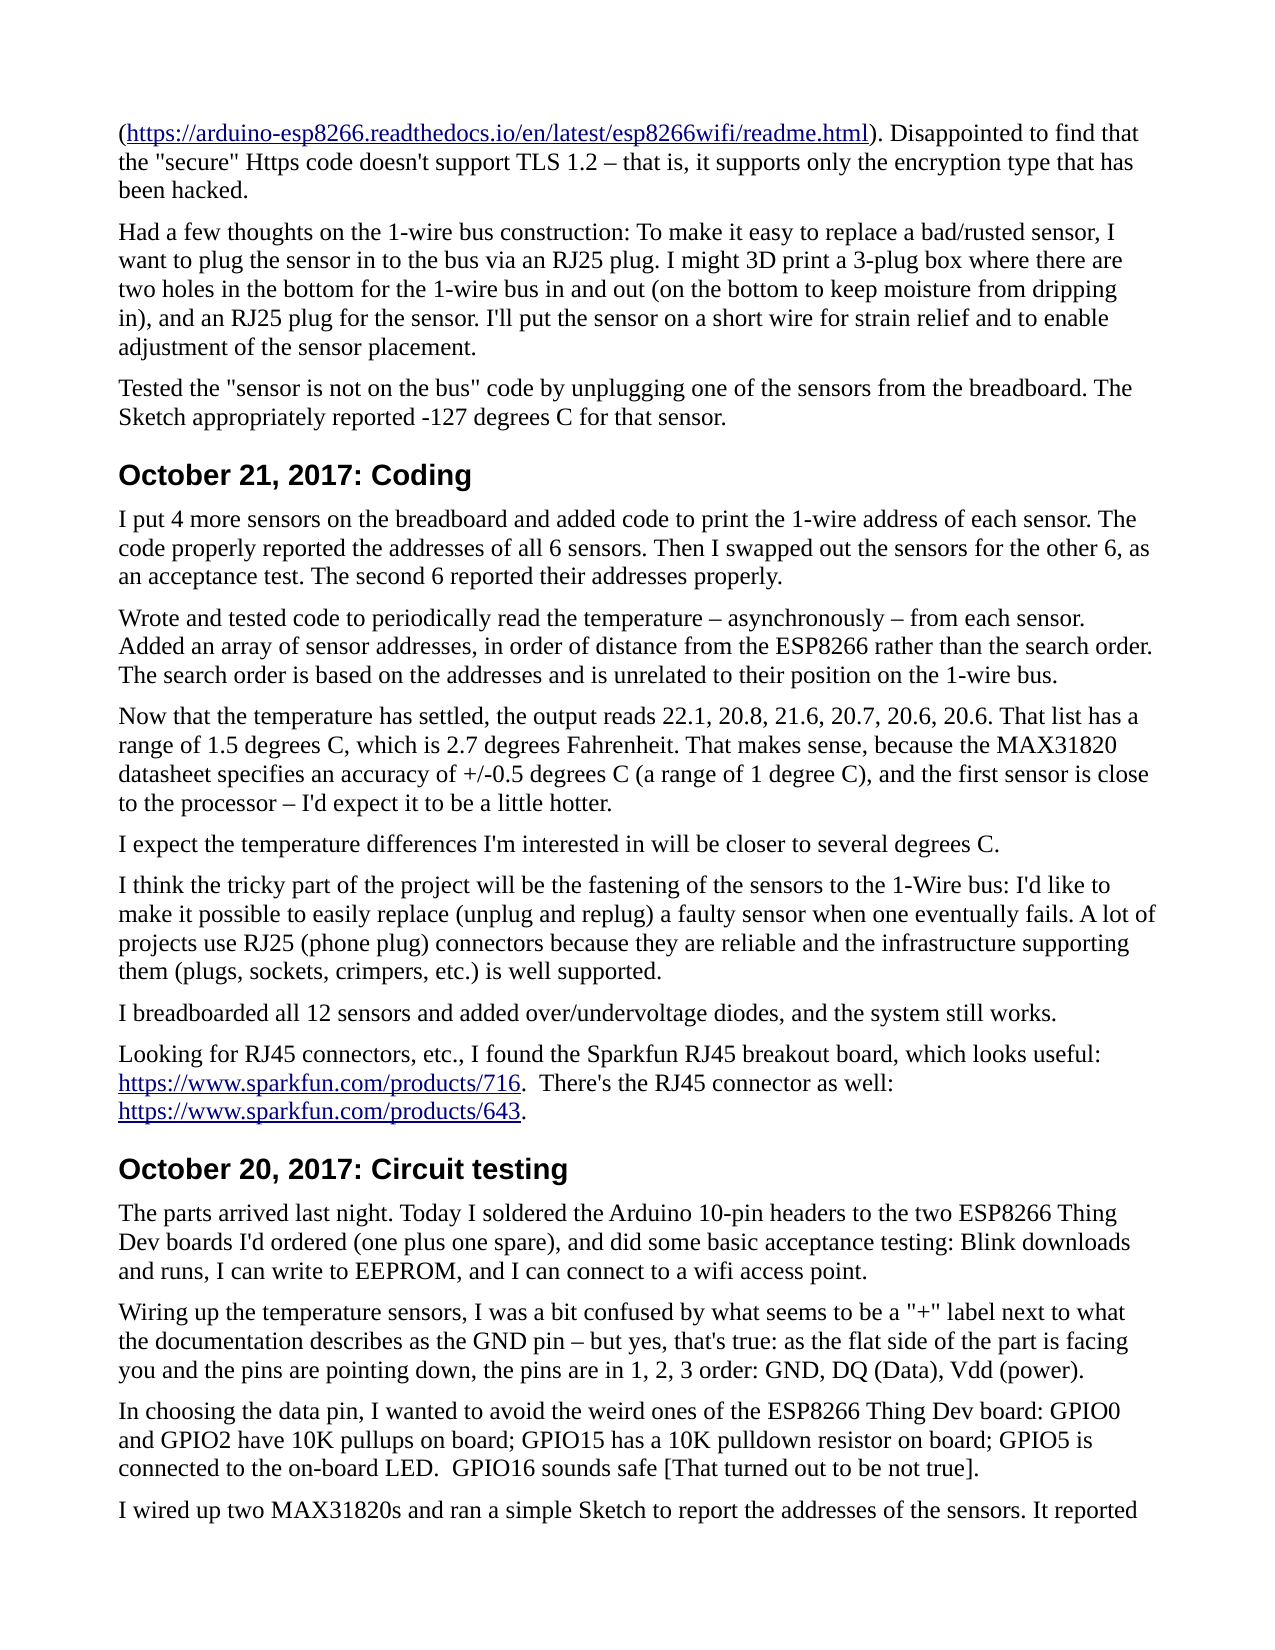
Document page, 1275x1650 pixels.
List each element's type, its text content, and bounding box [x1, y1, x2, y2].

text Looking for RJ45 connectors, etc., I found the Sparkfun RJ45 breakout board, which looks useful: https://www.sparkfun.com/products/716. There's the RJ45 connector as well: https://www.sparkfun.com/products/643. [118, 1039, 1157, 1125]
text Tested the "sensor is not on the bus" code by unplugging one of the sensors from the breadboard. The Sketch appropriately reported -127 degrees C for that sensor. [118, 373, 1157, 431]
text I put 4 more sensors on the breadboard and added code to print the 1-wire address of each sensor. The code properly reported the addresses of all 6 sensors. Then I swapped out the sensors for the other 6, as an acceptance test. The second 6 reported their addresses properly. [118, 504, 1157, 590]
text In choosing the data pin, I wanted to avoid the weird ones of the ESP8266 Thing Dev board: GPIO0 and GPIO2 have 10K pullups on board; GPIO15 has a 10K pulldown resistor on board; GPIO5 is connected to the on-board LED. GPIO16 sounds safe [That turned out to be not true]. [118, 1396, 1157, 1482]
text Wrote and tested code to periodically read the temperature – asynchronously – from each sensor. Added an array of sensor addresses, in order of distance from the ESP8266 rather than the search order. The search order is based on the addresses and is unrelated to their position on the 1-wire bus. [118, 603, 1157, 689]
text I think the tricky part of the project will be the fastening of the sensors to the 1-Wire bus: I'd like to make it possible to easily replace (unplug and replug) a faulty sensor when one eventually fails. A lot of projects use RJ25 (phone plug) connectors because they are reliable and the infrastructure supporting them (plugs, sockets, crimpers, etc.) is well supported. [118, 870, 1157, 985]
text Had a few thoughts on the 1-wire bus construction: To make it easy to replace a bad/rusted sensor, I want to plug the sensor in to the bus via an RJ25 plug. I might 3D print a 3-plug box where there are two holes in the bottom for the 1-wire bus in and out (on the bottom to keep moisture from dripping in), and an RJ25 plug for the sensor. I'll put the sensor on a short wire for strain relief and to enable adjustment of the sensor placement. [118, 217, 1157, 361]
text I wired up two MAX31820s and ran a simple Sketch to report the addresses of the sensors. It reported [118, 1495, 1157, 1523]
text I expect the temperature differences I'm interested in will be closer to several degrees C. [118, 829, 1157, 858]
text I breadboarded all 12 sensors and added over/undervoltage diodes, and the system still works. [118, 998, 1157, 1026]
subtitle October 21, 2017: Coding [118, 458, 1157, 491]
text Wiring up the temperature sensors, I was a bit confused by what seems to be a "+" label next to what the documentation describes as the GND pin – but yes, that's true: as the flat side of the part is facing you and the pins are pointing down, the pins are in 1, 2, 3 order: GND, DQ (Data), Vdd (power). [118, 1297, 1157, 1383]
text (https://arduino-esp8266.readthedocs.io/en/latest/esp8266wifi/readme.html). Disappointed to find that the "secure" Https code doesn't support TLS 1.2 – that is, it supports only the encryption type that has been hacked. [118, 118, 1157, 204]
text Now that the temperature has settled, the output reads 22.1, 20.8, 21.6, 20.7, 20.6, 20.6. That list has a range of 1.5 degrees C, which is 2.7 degrees Fahrenheit. That makes sense, because the MAX31820 datasheet specifies an accuracy of +/-0.5 degrees C (a range of 1 degree C), and the first sensor is close to the processor – I'd expect it to be a little hotter. [118, 701, 1157, 816]
text The parts arrived last night. Today I soldered the Arduino 10-pin headers to the two ESP8266 Thing Dev boards I'd ordered (one plus one spare), and did some basic acceptance testing: Blink downloads and runs, I can write to EEPROM, and I can connect to a wifi access point. [118, 1198, 1157, 1285]
subtitle October 20, 2017: Circuit testing [118, 1152, 1157, 1186]
